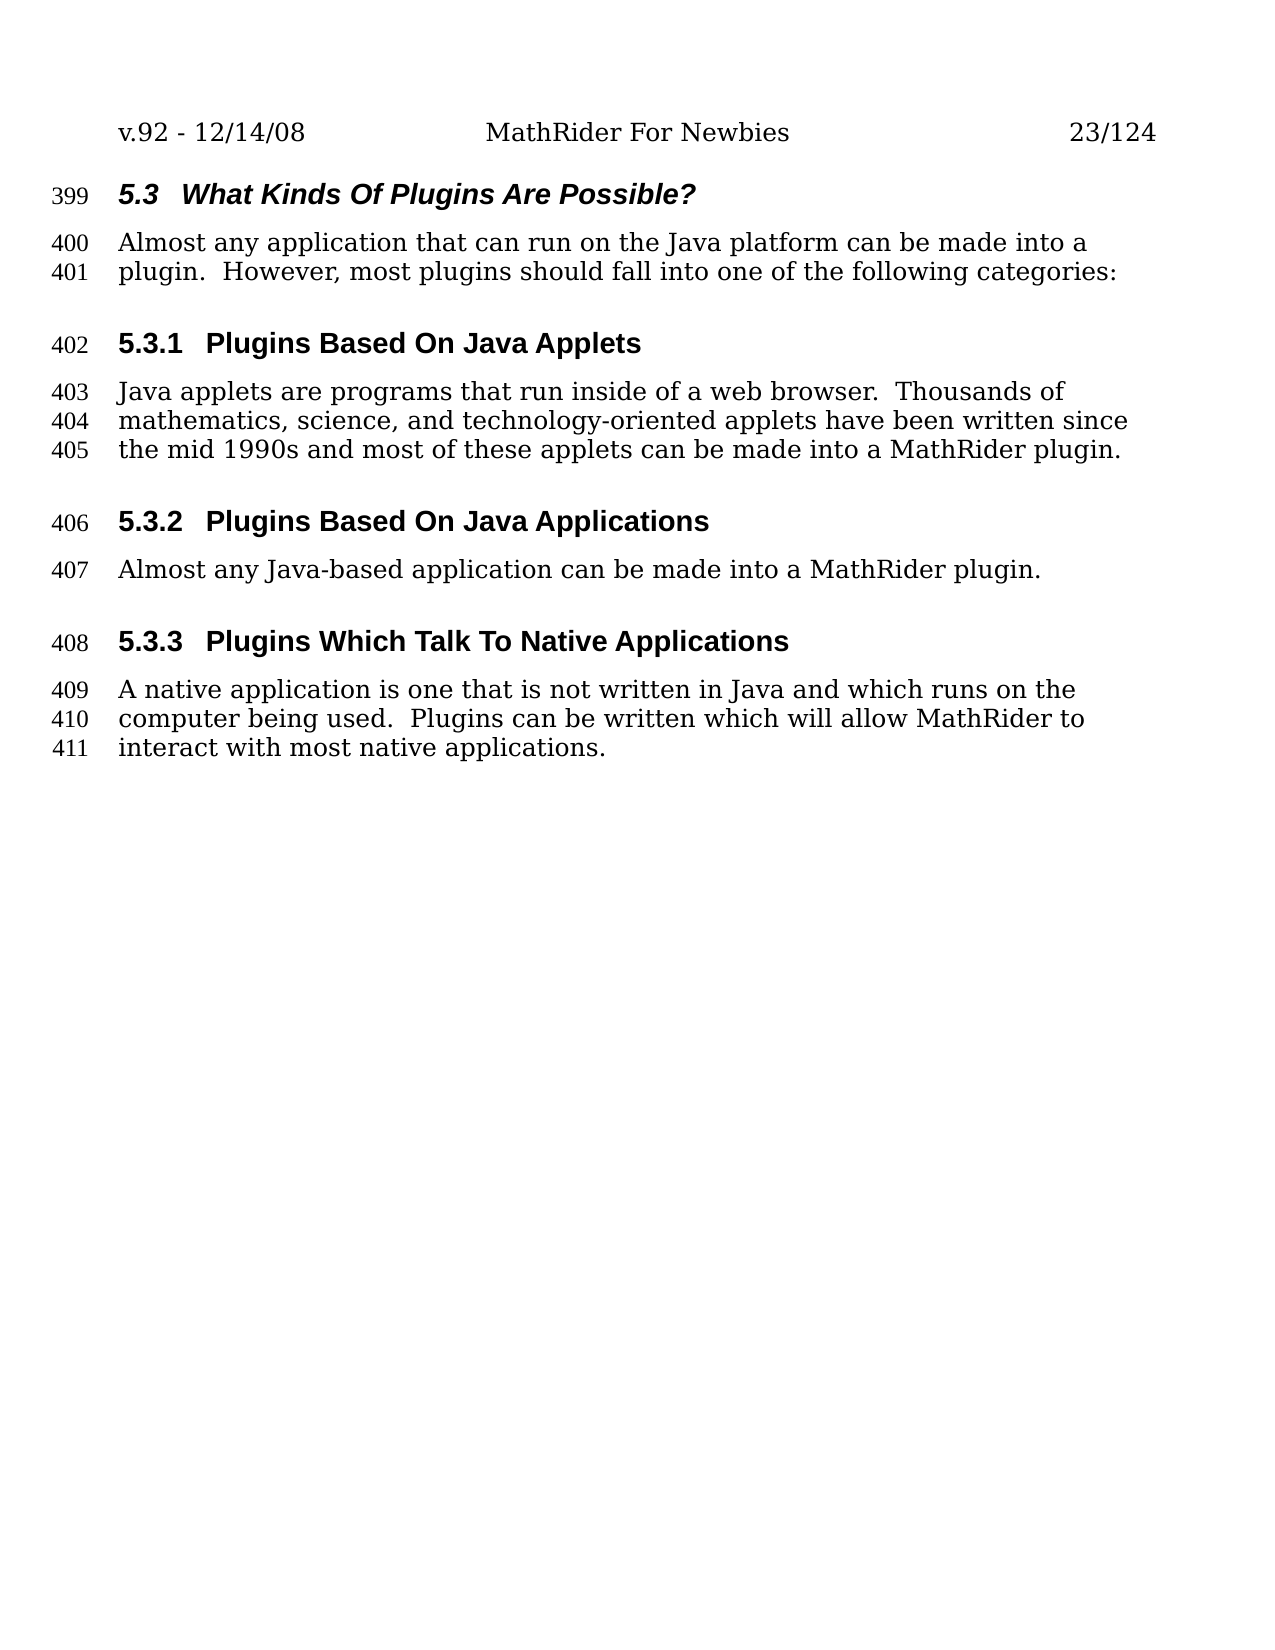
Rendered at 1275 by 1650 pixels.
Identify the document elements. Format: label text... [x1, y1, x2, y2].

text Almost any application that can run on the Java platform can be made into a plugin. However, most plugins should fall into one of the following categories: [118, 228, 1157, 287]
subtitle Plugins Based On Java Applications [118, 504, 1157, 537]
subtitle Plugins Which Talk To Native Applications [118, 624, 1157, 657]
text Java applets are programs that run inside of a web browser. Thousands of mathematics, science, and technology-oriented applets have been written since the mid 1990s and most of these applets can be made into a MathRider plugin. [118, 377, 1157, 465]
text Almost any Java-based application can be made into a MathRider plugin. [118, 555, 1157, 584]
subtitle Plugins Based On Java Applets [118, 326, 1157, 359]
subtitle What Kinds Of Plugins Are Possible? [118, 177, 1157, 210]
text A native application is one that is not written in Java and which runs on the computer being used. Plugins can be written which will allow MathRider to interact with most native applications. [118, 675, 1157, 763]
